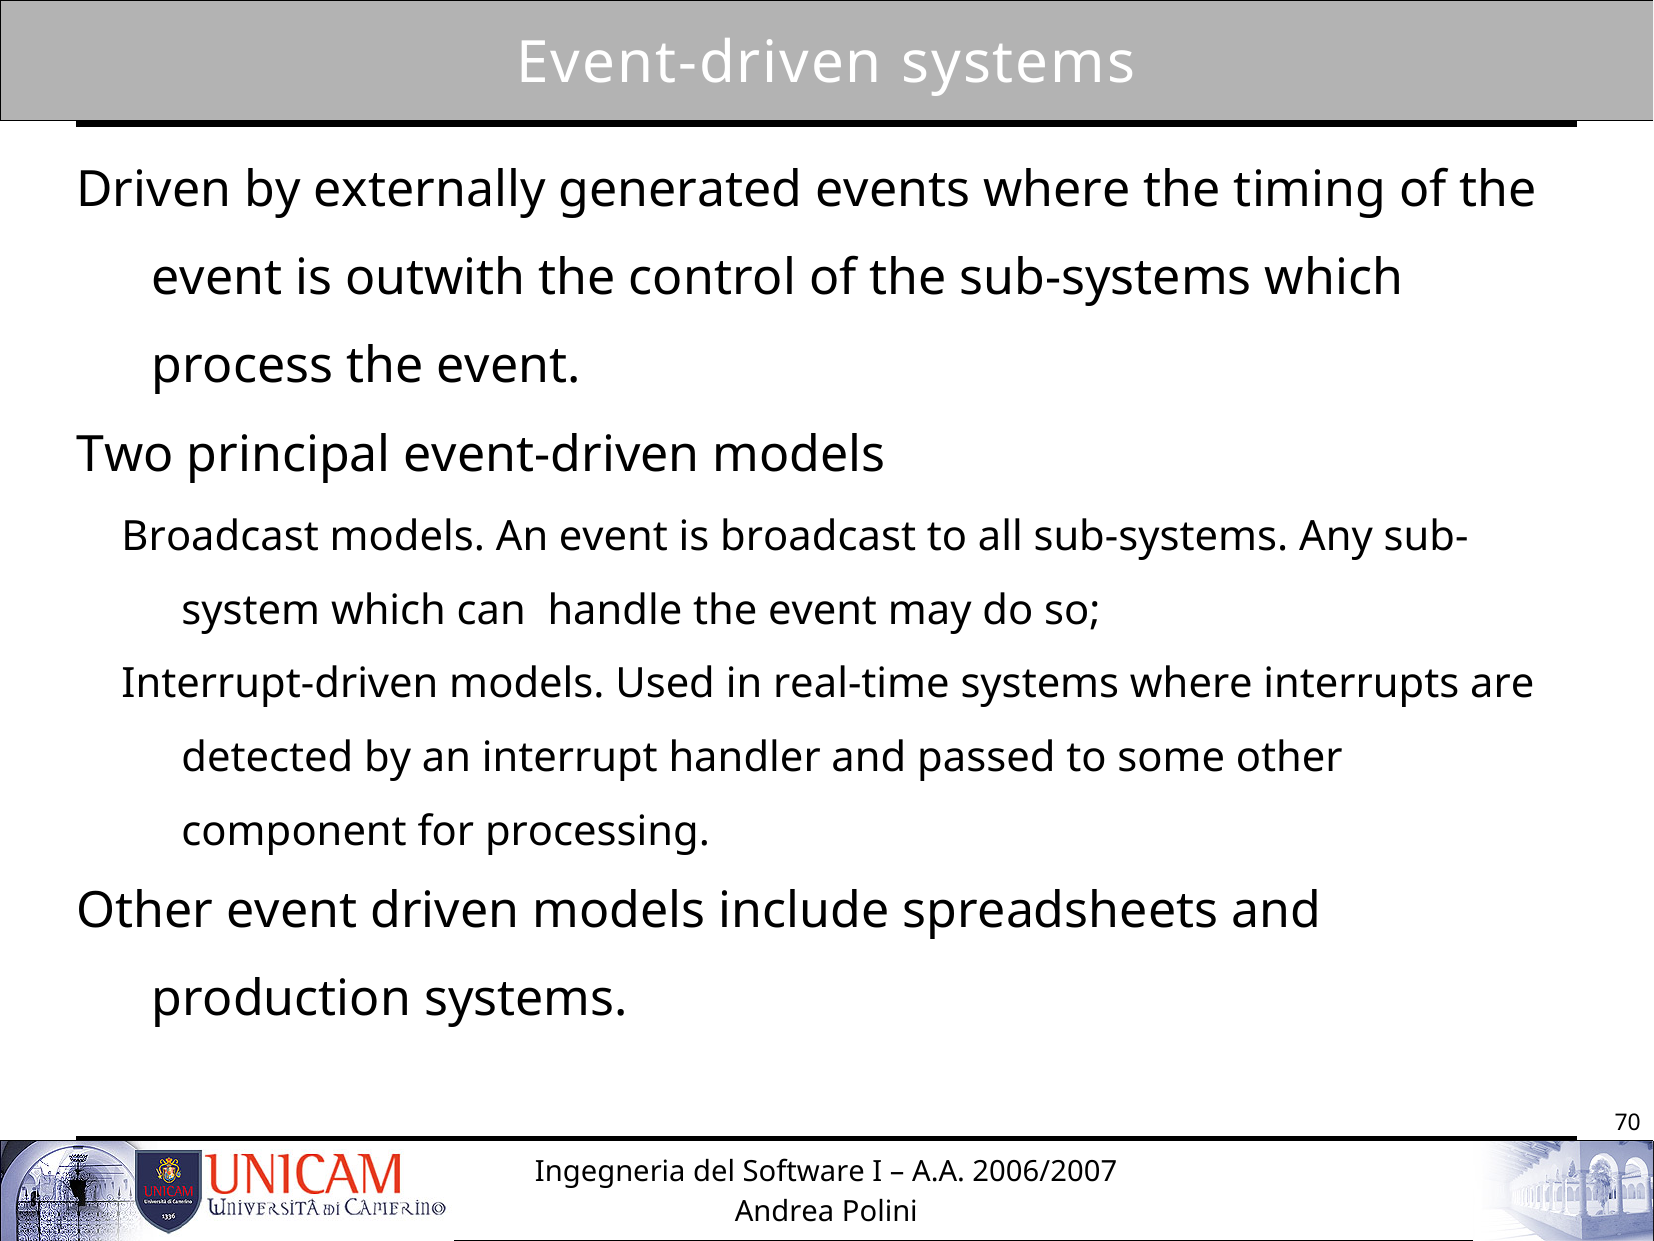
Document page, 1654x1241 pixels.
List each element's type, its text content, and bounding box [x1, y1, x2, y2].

title Event-driven systems [0, 0, 1653, 121]
list Driven by externally generated events where the timing of the event is outwith the control of the sub-systems which process the event. Two principal event-driven models Broadcast models. An event is broadcast to all sub-systems. Any sub-system which can handle the event may do so; Interrupt-driven models. Used in real-time systems where interrupts are detected by an interrupt handler and passed to some other component for processing. Other event driven models include spreadsheets and production systems. [76, 152, 1577, 970]
picture [1473, 1141, 1654, 1241]
picture [0, 1141, 454, 1241]
